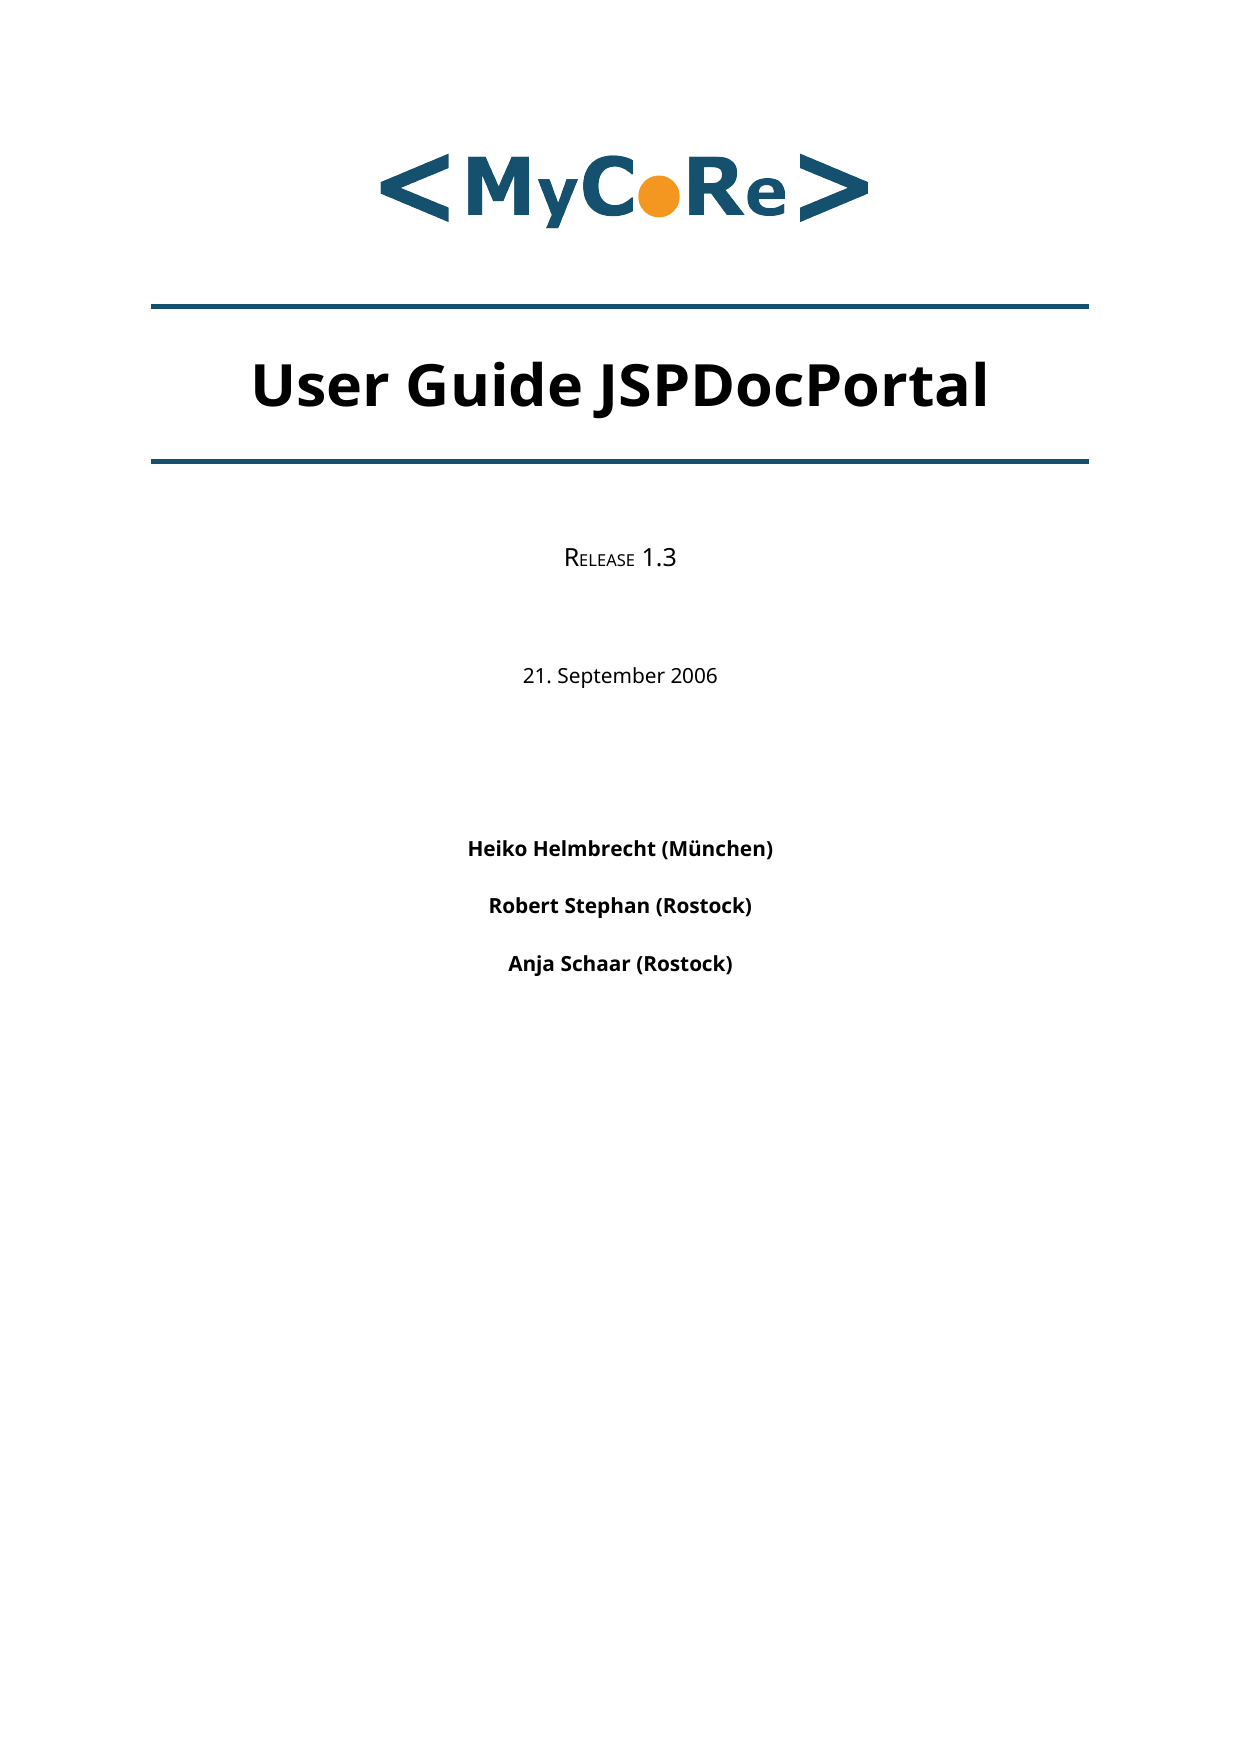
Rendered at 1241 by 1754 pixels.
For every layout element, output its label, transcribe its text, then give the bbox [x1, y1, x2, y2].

picture [360, 146, 880, 239]
table_cell Release 1.3 21. September 2006 Heiko Helmbrecht (München) Robert Stephan (Rostock) Anja Schaar (Rostock) [151, 464, 1089, 1034]
table_header User Guide JSPDocPortal [151, 309, 1089, 459]
